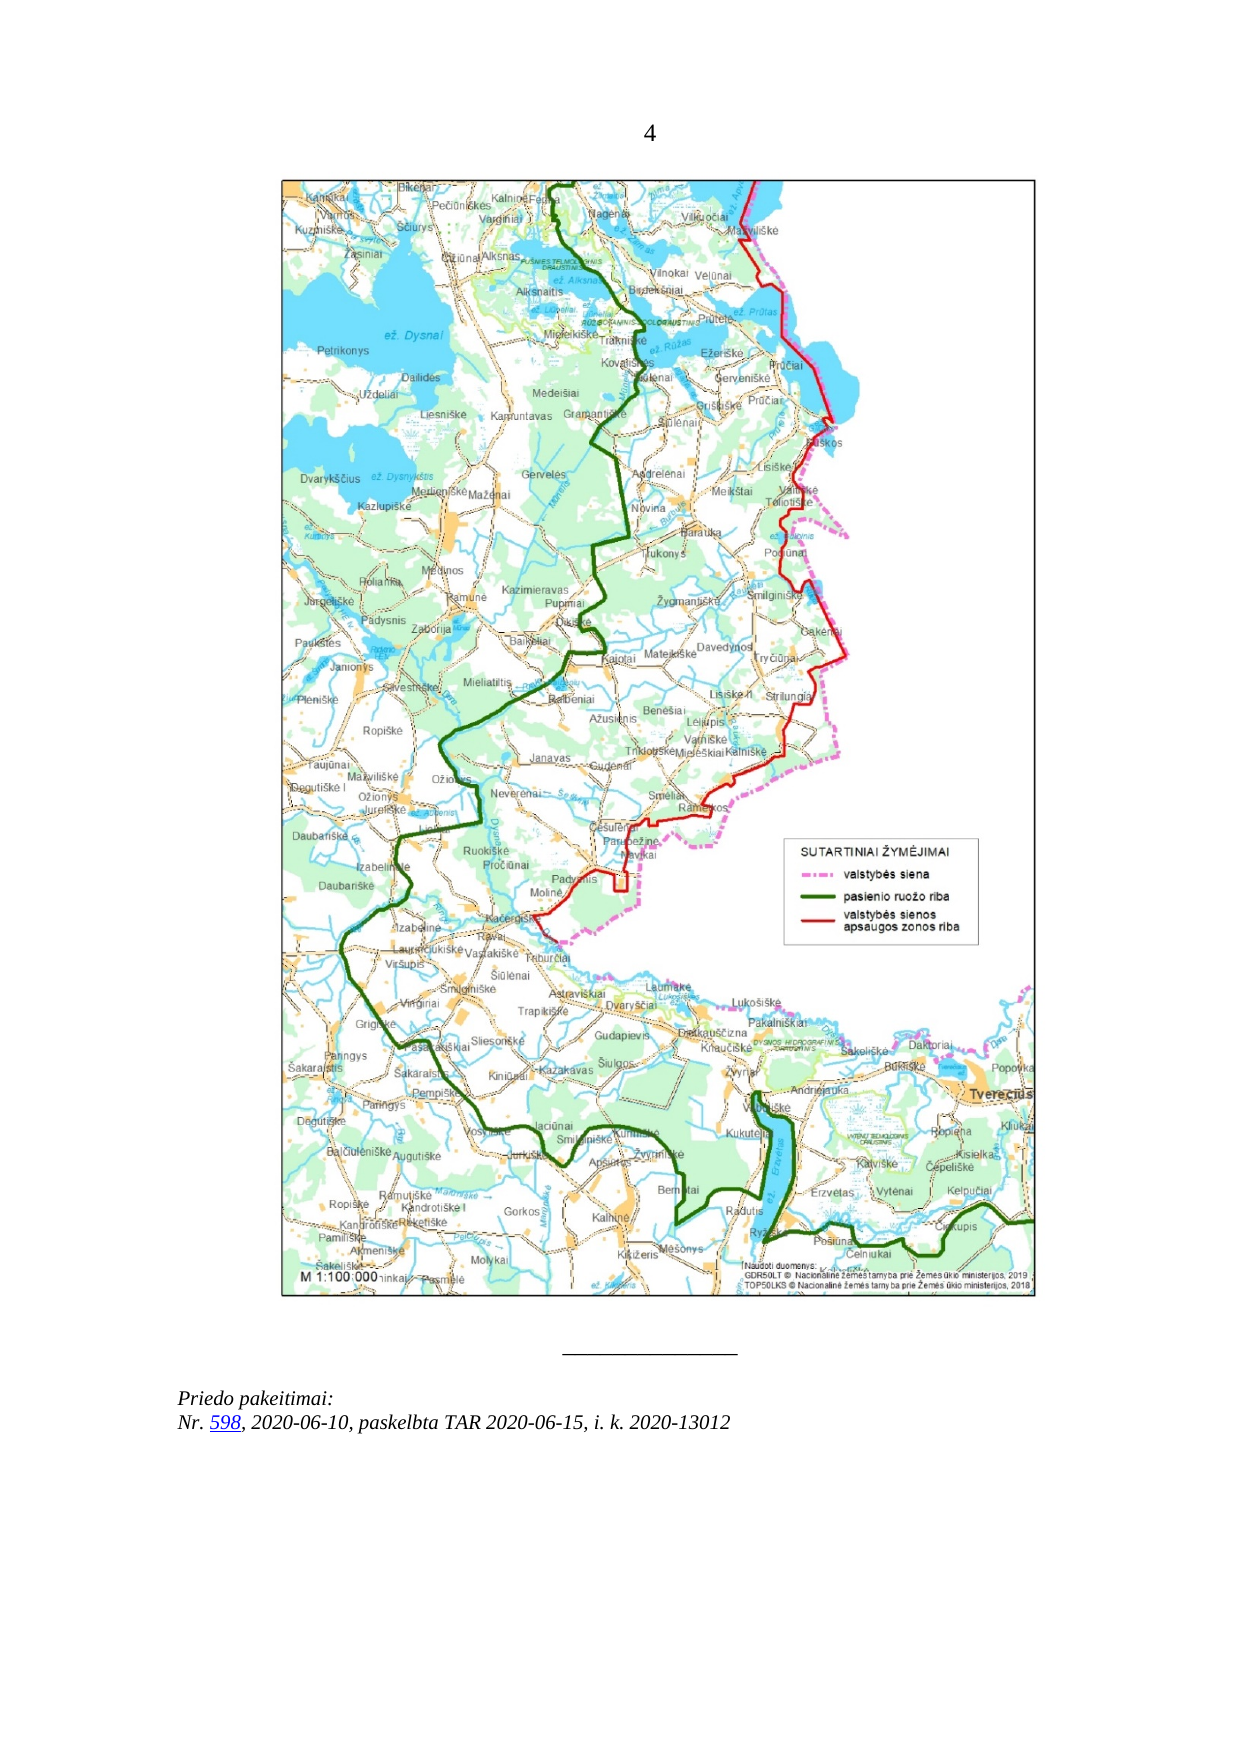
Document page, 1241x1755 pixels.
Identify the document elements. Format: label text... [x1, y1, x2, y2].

text Priedo pakeitimai: [177, 1386, 1122, 1410]
text Nr. 598, 2020-06-10, paskelbta TAR 2020-06-15, i. k. 2020-13012 [177, 1410, 1122, 1434]
text ______________ [177, 1329, 1122, 1357]
